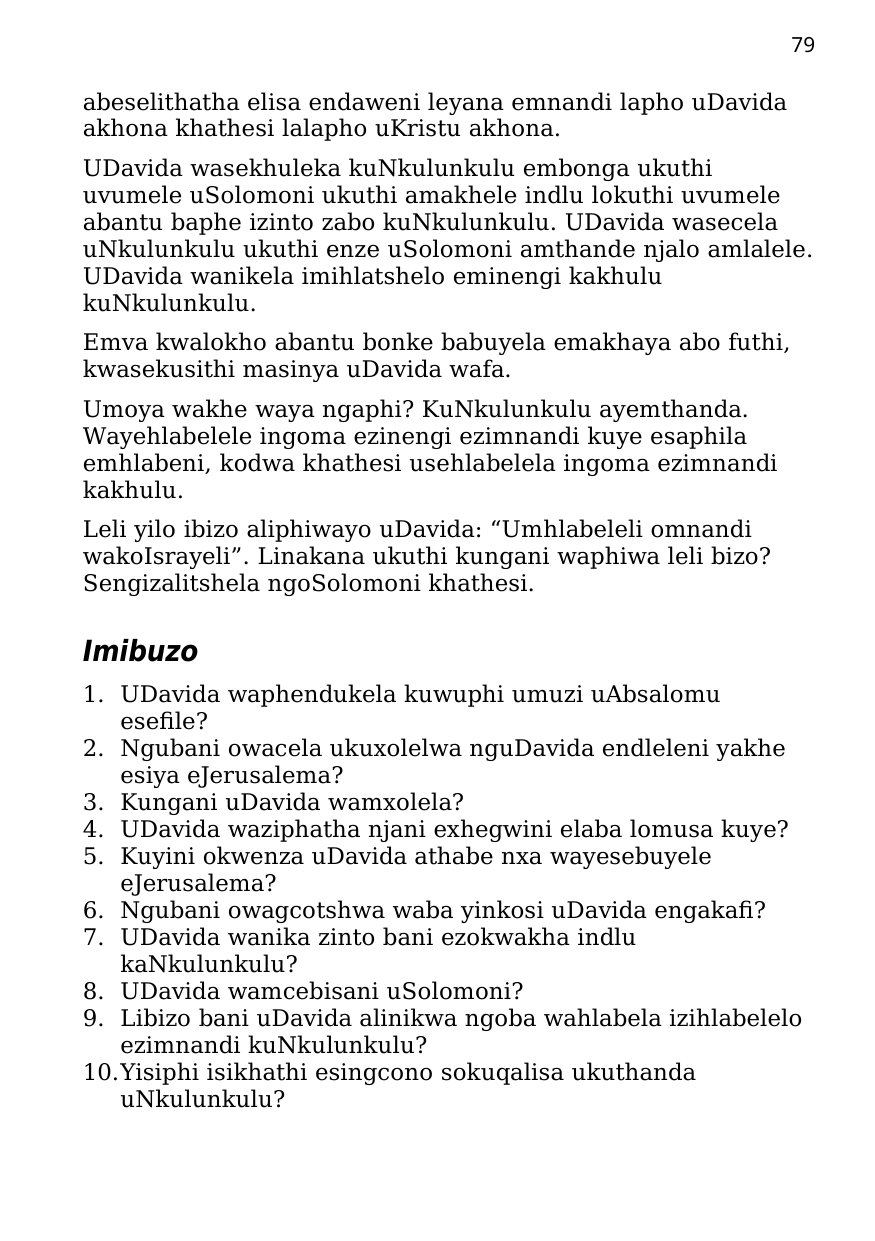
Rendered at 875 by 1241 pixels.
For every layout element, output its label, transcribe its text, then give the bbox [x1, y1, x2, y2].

text Umoya wakhe waya ngaphi? KuNkulunkulu ayemthanda. Wayehlabelele ingoma ezinengi ezimnandi kuye esaphila emhlabeni, kodwa khathesi usehlabelela ingoma ezimnandi kakhulu. [83, 396, 815, 504]
list UDavida waphendukela kuwuphi umuzi uAbsalomu esefile? [83, 681, 815, 735]
text UDavida wasekhuleka kuNkulunkulu embonga ukuthi uvumele uSolomoni ukuthi amakhele indlu lokuthi uvumele abantu baphe izinto zabo kuNkulunkulu. UDavida wasecela uNkulunkulu ukuthi enze uSolomoni amthande njalo amlalele. UDavida wanikela imihlatshelo eminengi kakhulu kuNkulunkulu. [83, 155, 815, 317]
text Emva kwalokho abantu bonke babuyela emakhaya abo futhi, kwasekusithi masinya uDavida wafa. [83, 329, 815, 383]
list Kuyini okwenza uDavida athabe nxa wayesebuyele eJerusalema? [83, 843, 815, 897]
text Leli yilo ibizo aliphiwayo uDavida: “Umhlabeleli omnandi wakoIsrayeli”. Linakana ukuthi kungani waphiwa leli bizo? Sengizalitshela ngoSolomoni khathesi. [83, 516, 815, 597]
text abeselithatha elisa endaweni leyana emnandi lapho uDavida akhona khathesi lalapho uKristu akhona. [83, 88, 815, 142]
list UDavida waziphatha njani exhegwini elaba lomusa kuye? [83, 816, 815, 843]
list Ngubani owacela ukuxolelwa nguDavida endleleni yakhe esiya eJerusalema? [83, 735, 815, 789]
list Kungani uDavida wamxolela? [83, 789, 815, 816]
list UDavida wanika zinto bani ezokwakha indlu kaNkulunkulu? [83, 924, 815, 978]
list Ngubani owagcotshwa waba yinkosi uDavida engakafi? [83, 897, 815, 924]
list Libizo bani uDavida alinikwa ngoba wahlabela izihlabelelo ezimnandi kuNkulunkulu? [83, 1005, 815, 1059]
list UDavida wamcebisani uSolomoni? [83, 978, 815, 1005]
list Yisiphi isikhathi esingcono sokuqalisa ukuthanda uNkulunkulu? [83, 1059, 815, 1113]
subtitle Imibuzo [83, 634, 815, 668]
